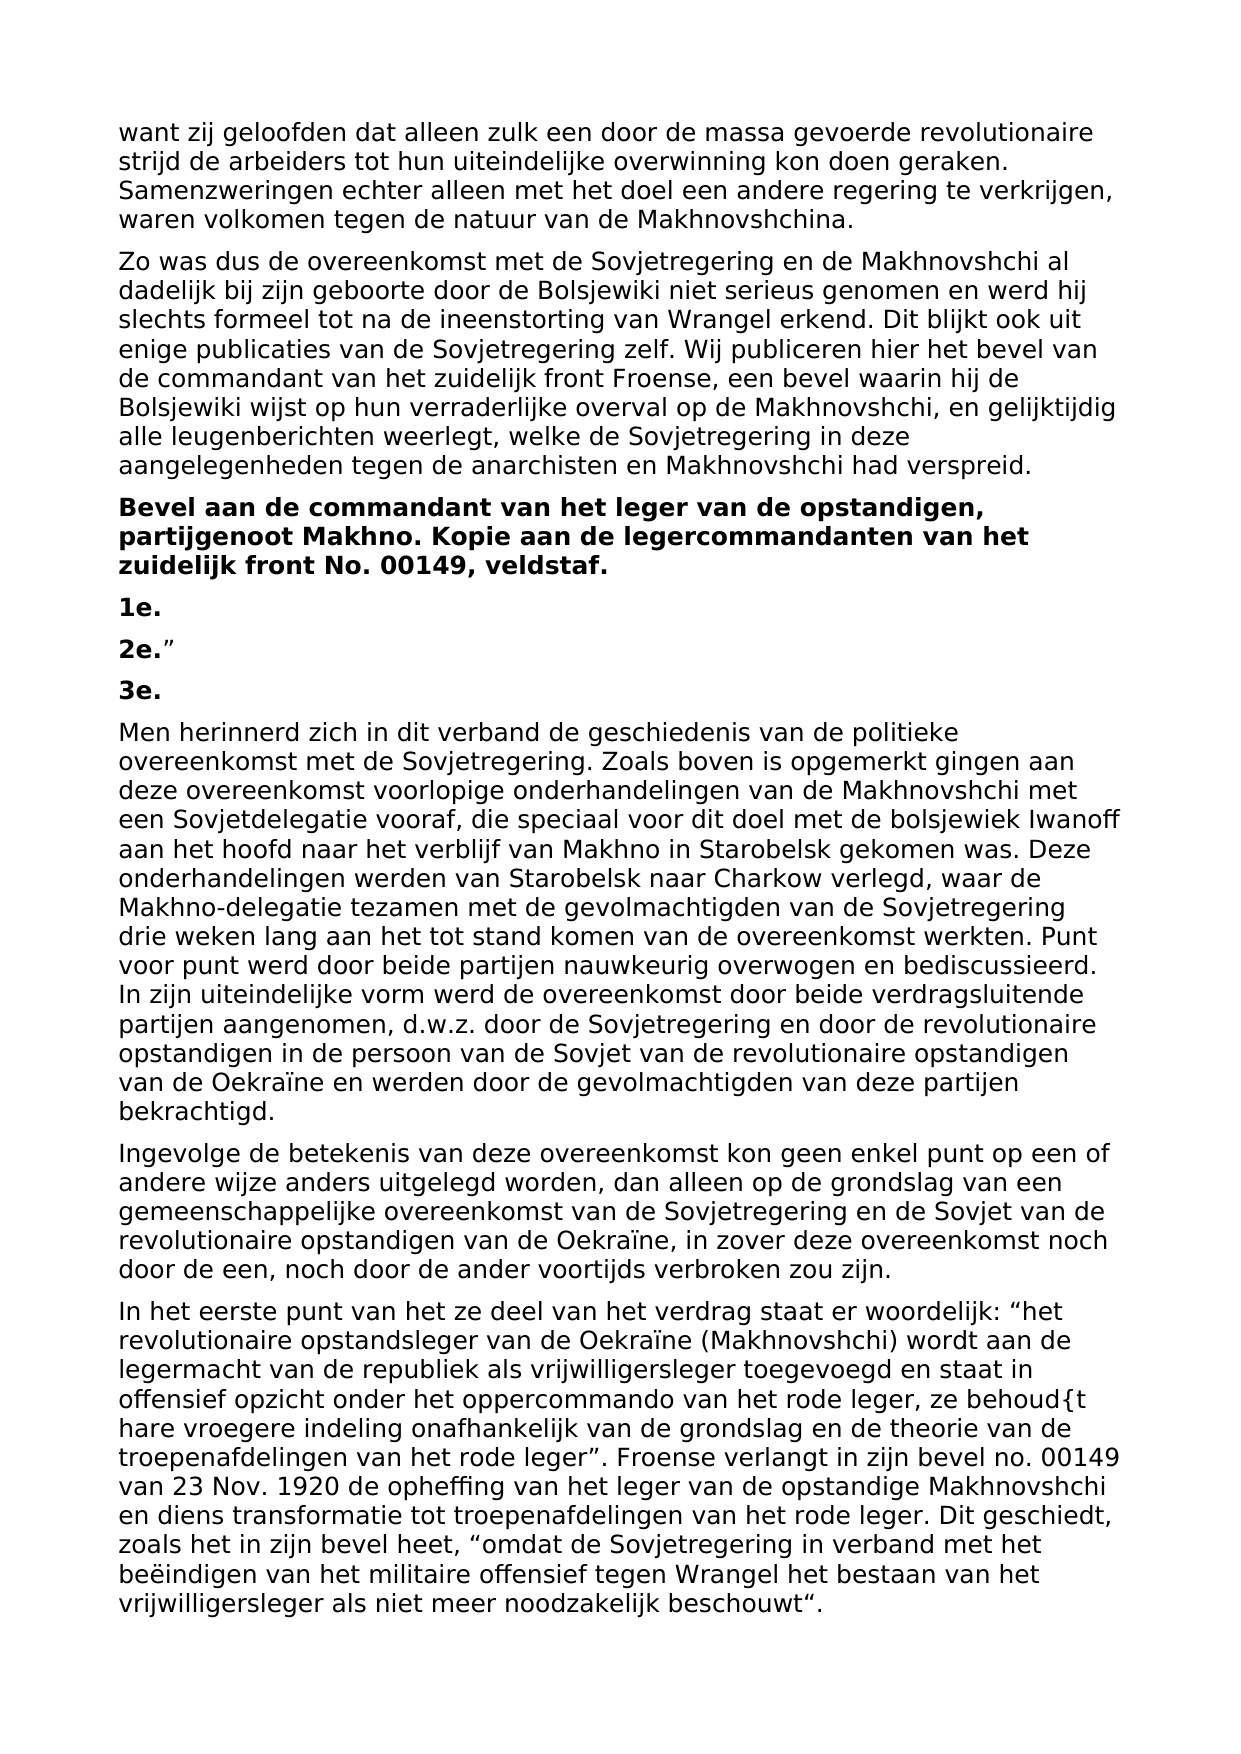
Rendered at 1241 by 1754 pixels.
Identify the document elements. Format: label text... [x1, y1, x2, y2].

text want zij geloofden dat alleen zulk een door de massa gevoerde revolutionaire strijd de arbeiders tot hun uiteindelijke overwinning kon doen geraken. Samenzweringen echter alleen met het doel een andere regering te verkrijgen, waren volkomen tegen de natuur van de Makhnovshchina. [118, 118, 1122, 235]
text 3e. [118, 676, 1122, 706]
text Men herinnerd zich in dit verband de geschiedenis van de politieke overeenkomst met de Sovjetregering. Zoals boven is opgemerkt gingen aan deze overeenkomst voorlopige onderhandelingen van de Makhnovshchi met een Sovjetdelegatie vooraf, die speciaal voor dit doel met de bolsjewiek Iwanoff aan het hoofd naar het verblijf van Makhno in Starobelsk gekomen was. Deze onderhandelingen werden van Starobelsk naar Charkow verlegd, waar de Makhno-delegatie tezamen met de gevolmachtigden van de Sovjetregering drie weken lang aan het tot stand komen van de overeenkomst werkten. Punt voor punt werd door beide partijen nauwkeurig overwogen en bediscussieerd. In zijn uiteindelijke vorm werd de overeenkomst door beide verdragsluitende partijen aangenomen, d.w.z. door de Sovjetregering en door de revolutionaire opstandigen in de persoon van de Sovjet van de revolutionaire opstandigen van de Oekraïne en werden door de gevolmachtigden van deze partijen bekrachtigd. [118, 718, 1122, 1126]
text Bevel aan de commandant van het leger van de opstandigen, partijgenoot Makhno. Kopie aan de legercommandanten van het zuidelijk front No. 00149, veldstaf. [118, 493, 1122, 581]
text Ingevolge de betekenis van deze overeenkomst kon geen enkel punt op een of andere wijze anders uitgelegd worden, dan alleen op de grondslag van een gemeenschappelijke overeenkomst van de Sovjetregering en de Sovjet van de revolutionaire opstandigen van de Oekraïne, in zover deze overeenkomst noch door de een, noch door de ander voortijds verbroken zou zijn. [118, 1139, 1122, 1285]
text Zo was dus de overeenkomst met de Sovjetregering en de Makhnovshchi al dadelijk bij zijn geboorte door de Bolsjewiki niet serieus genomen en werd hij slechts formeel tot na de ineenstorting van Wrangel erkend. Dit blijkt ook uit enige publicaties van de Sovjetregering zelf. Wij publiceren hier het bevel van de commandant van het zuidelijk front Froense, een bevel waarin hij de Bolsjewiki wijst op hun verraderlijke overval op de Makhnovshchi, en gelijktijdig alle leugenberichten weerlegt, welke de Sovjetregering in deze aangelegenheden tegen de anarchisten en Makhnovshchi had verspreid. [118, 247, 1122, 481]
text 1e. [118, 593, 1122, 622]
text 2e.” [118, 635, 1122, 664]
text In het eerste punt van het ze deel van het verdrag staat er woordelijk: “het revolutionaire opstandsleger van de Oekraïne (Makhnovshchi) wordt aan de legermacht van de republiek als vrijwilligersleger toegevoegd en staat in offensief opzicht onder het oppercommando van het rode leger, ze behoud{t hare vroegere indeling onafhankelijk van de grondslag en de theorie van de troepenafdelingen van het rode leger”. Froense verlangt in zijn bevel no. 00149 van 23 Nov. 1920 de opheffing van het leger van de opstandige Makhnovshchi en diens transformatie tot troepenafdelingen van het rode leger. Dit geschiedt, zoals het in zijn bevel heet, “omdat de Sovjetregering in verband met het beëindigen van het militaire offensief tegen Wrangel het bestaan van het vrijwilligersleger als niet meer noodzakelijk beschouwt“. [118, 1297, 1122, 1618]
